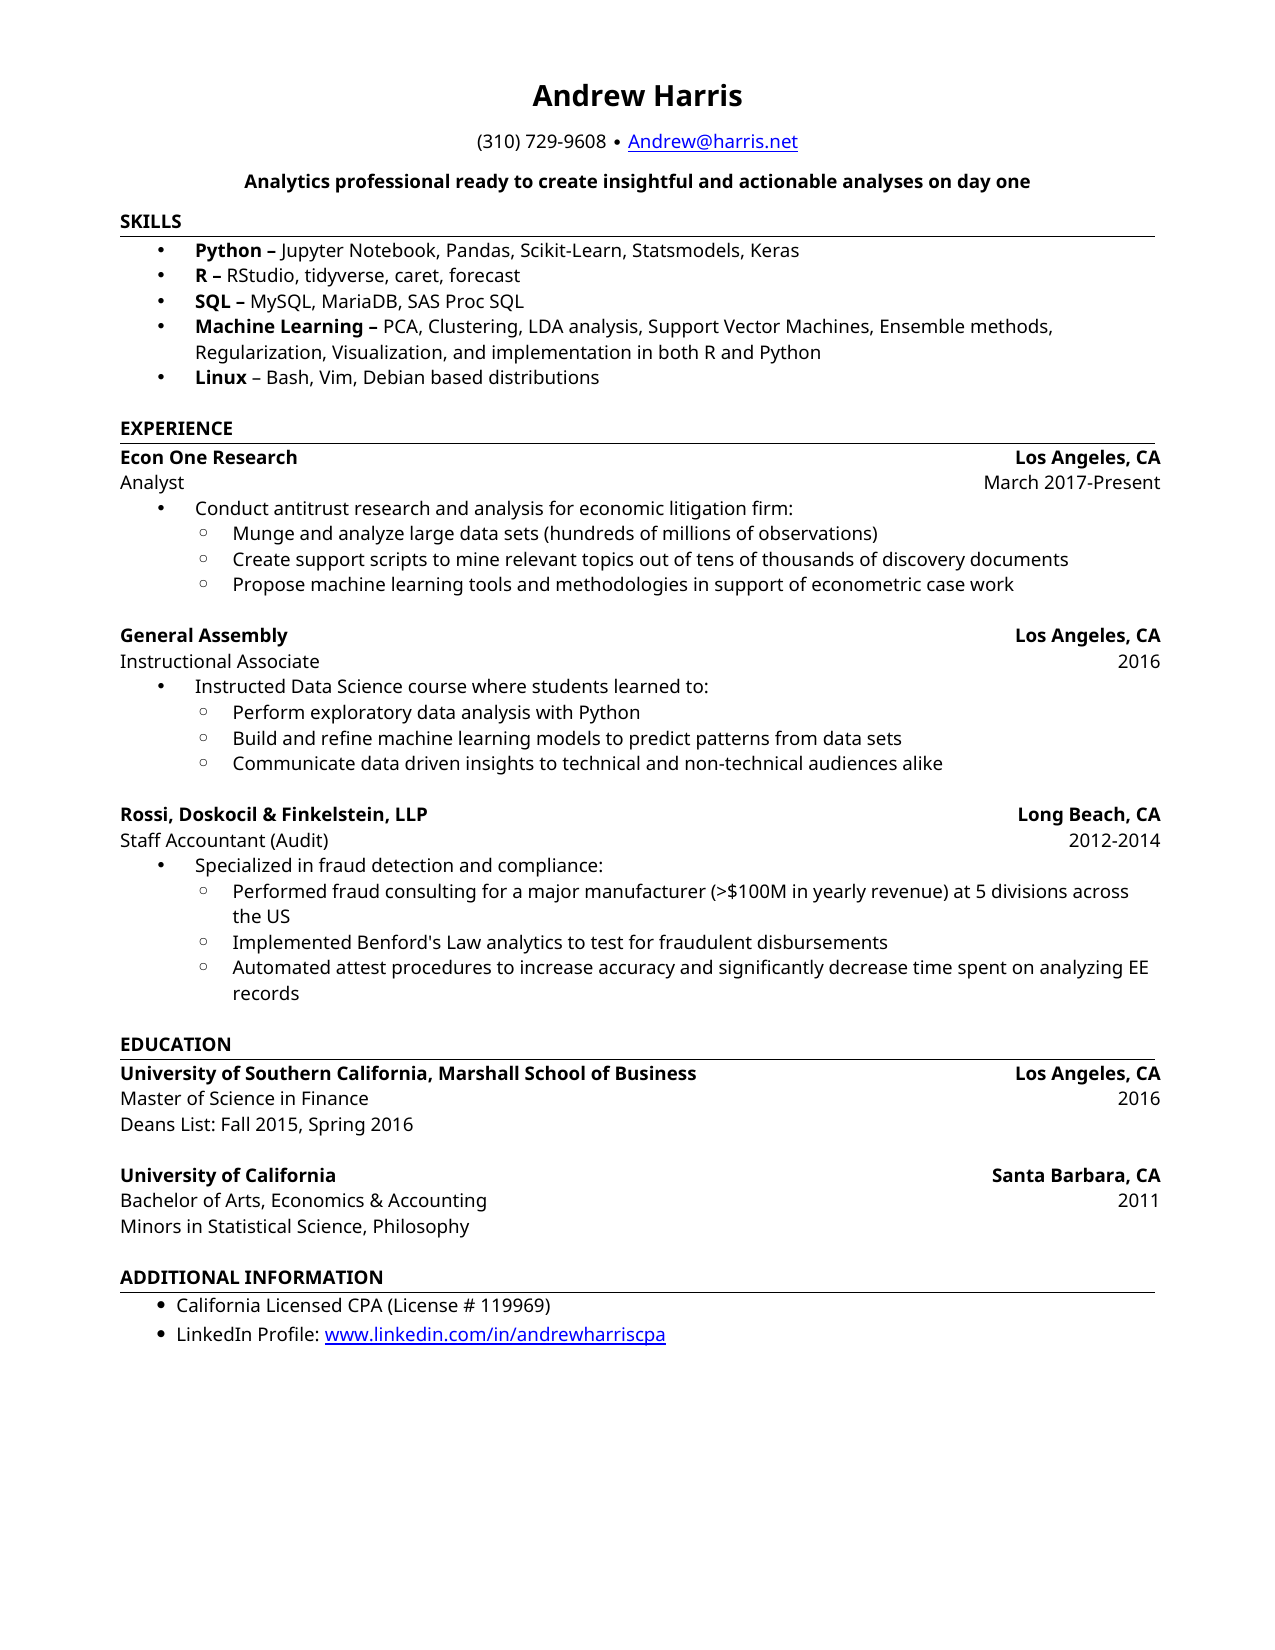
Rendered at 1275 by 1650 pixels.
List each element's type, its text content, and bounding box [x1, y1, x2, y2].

list Implemented Benford's Law analytics to test for fraudulent disbursements [195, 929, 1155, 954]
subtitle General Assembly Los Angeles, CA [120, 623, 1155, 648]
text Analytics professional ready to create insightful and actionable analyses on day one [120, 168, 1155, 194]
list Linux – Bash, Vim, Debian based distributions [157, 364, 1155, 390]
list Specialized in fraud detection and compliance: [157, 852, 1155, 878]
subtitle Rossi, Doskocil & Finkelstein, LLP Long Beach, CA [120, 801, 1155, 827]
list Create support scripts to mine relevant topics out of tens of thousands of discovery documents [195, 546, 1155, 572]
subtitle SKILLS [120, 208, 1155, 236]
subtitle ADDITIONAL INFORMATION [120, 1264, 1155, 1292]
subtitle EXPERIENCE [120, 416, 1155, 443]
text Instructional Associate 2016 [120, 648, 1155, 674]
list Python – Jupyter Notebook, Pandas, Scikit-Learn, Statsmodels, Keras [157, 237, 1155, 262]
subtitle Bachelor of Arts, Economics & Accounting 2011 [120, 1187, 1155, 1213]
list Munge and analyze large data sets (hundreds of millions of observations) [195, 521, 1155, 546]
text Analyst March 2017-Present [120, 470, 1155, 495]
list Build and refine machine learning models to predict patterns from data sets [195, 725, 1155, 750]
list Instructed Data Science course where students learned to: [157, 674, 1155, 699]
subtitle University of California Santa Barbara, CA [120, 1162, 1155, 1187]
list Conduct antitrust research and analysis for economic litigation firm: [157, 495, 1155, 521]
subtitle EDUCATION [120, 1031, 1155, 1059]
text Andrew Harris [120, 75, 1155, 115]
subtitle Master of Science in Finance 2016 [120, 1085, 1155, 1111]
list Machine Learning – PCA, Clustering, LDA analysis, Support Vector Machines, Ensemble methods, Regularization, Visualization, and implementation in both R and Python [157, 313, 1155, 364]
text Staff Accountant (Audit) 2012-2014 [120, 827, 1155, 852]
list LinkedIn Profile: www.linkedin.com/in/andrewharriscpa [157, 1321, 1155, 1347]
list Propose machine learning tools and methodologies in support of econometric case work [195, 572, 1155, 597]
list R – RStudio, tidyverse, caret, forecast [157, 262, 1155, 288]
list SQL – MySQL, MariaDB, SAS Proc SQL [157, 288, 1155, 313]
list Automated attest procedures to increase accuracy and significantly decrease time spent on analyzing EE records [195, 954, 1155, 1006]
list Performed fraud consulting for a major manufacturer (>$100M in yearly revenue) at 5 divisions across the US [195, 878, 1155, 929]
subtitle University of Southern California, Marshall School of Business Los Angeles, CA [120, 1060, 1155, 1085]
subtitle Deans List: Fall 2015, Spring 2016 [120, 1111, 1155, 1136]
list Communicate data driven insights to technical and non-technical audiences alike [195, 750, 1155, 776]
subtitle Econ One Research Los Angeles, CA [120, 444, 1155, 470]
list California Licensed CPA (License # 119969) [157, 1293, 1155, 1318]
subtitle Minors in Statistical Science, Philosophy [120, 1213, 1155, 1238]
text (310) 729-9608 ∙ Andrew@harris.net [120, 129, 1155, 154]
list Perform exploratory data analysis with Python [195, 699, 1155, 725]
